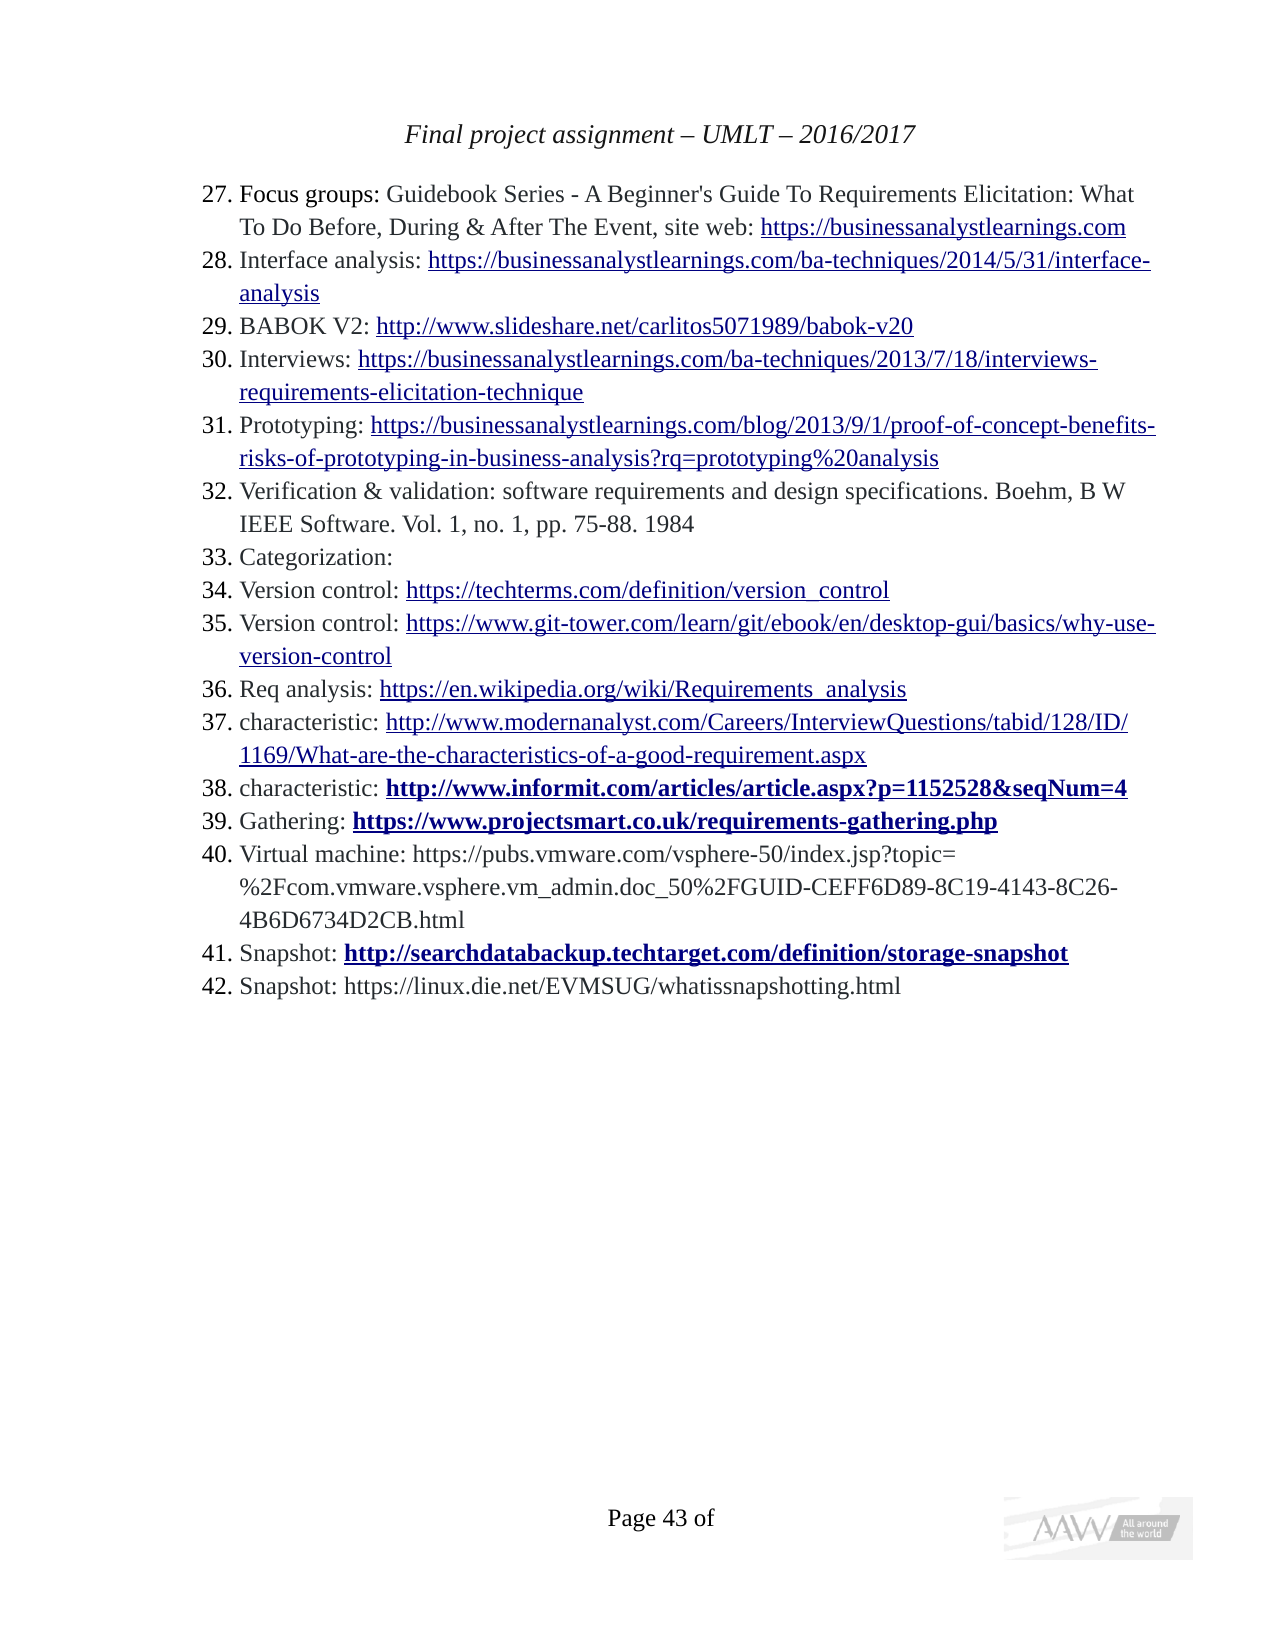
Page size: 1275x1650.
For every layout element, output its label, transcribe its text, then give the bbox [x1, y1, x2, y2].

list Gathering: https://www.projectsmart.co.uk/requirements-gathering.php [202, 806, 1158, 835]
list Snapshot: http://searchdatabackup.techtarget.com/definition/storage-snapshot [202, 938, 1158, 967]
list Categorization: [202, 542, 1158, 571]
list Req analysis: https://en.wikipedia.org/wiki/Requirements_analysis [202, 674, 1158, 703]
list BABOK V2: http://www.slideshare.net/carlitos5071989/babok-v20 [202, 311, 1158, 339]
list Interface analysis: https://businessanalystlearnings.com/ba-techniques/2014/5/31/interface-analysis [202, 245, 1158, 307]
list Prototyping: https://businessanalystlearnings.com/blog/2013/9/1/proof-of-concept-benefits-risks-of-prototyping-in-business-analysis?rq=prototyping%20analysis [202, 410, 1158, 472]
list characteristic: http://www.modernanalyst.com/Careers/InterviewQuestions/tabid/128/ID/1169/What-are-the-characteristics-of-a-good-requirement.aspx [202, 707, 1158, 769]
list Version control: https://techterms.com/definition/version_control [202, 575, 1158, 604]
list Focus groups: Guidebook Series - A Beginner's Guide To Requirements Elicitation: What To Do Before, During & After The Event, site web: https://businessanalystlearnings.com [202, 179, 1158, 241]
picture [1003, 1497, 1193, 1560]
list Virtual machine: https://pubs.vmware.com/vsphere-50/index.jsp?topic=%2Fcom.vmware.vsphere.vm_admin.doc_50%2FGUID-CEFF6D89-8C19-4143-8C26-4B6D6734D2CB.html [202, 839, 1158, 934]
list Verification & validation: software requirements and design specifications. Boehm, B W IEEE Software. Vol. 1, no. 1, pp. 75-88. 1984 [202, 476, 1158, 538]
list Version control: https://www.git-tower.com/learn/git/ebook/en/desktop-gui/basics/why-use-version-control [202, 608, 1158, 670]
list Snapshot: https://linux.die.net/EVMSUG/whatissnapshotting.html [202, 971, 1158, 1000]
list characteristic: http://www.informit.com/articles/article.aspx?p=1152528&seqNum=4 [202, 773, 1158, 802]
list Interviews: https://businessanalystlearnings.com/ba-techniques/2013/7/18/interviews-requirements-elicitation-technique [202, 344, 1158, 406]
